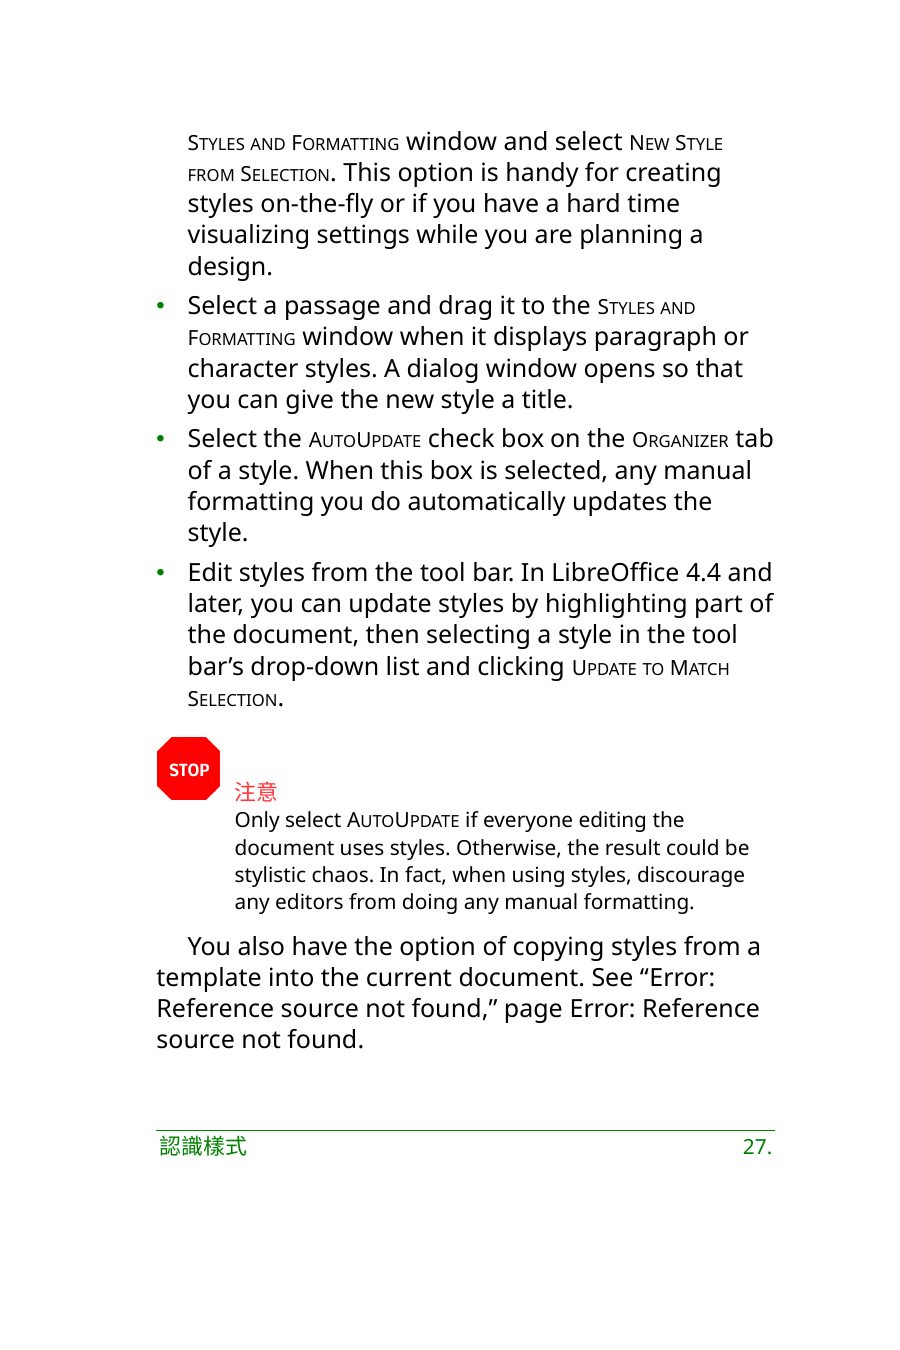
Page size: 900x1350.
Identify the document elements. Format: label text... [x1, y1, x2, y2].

picture [157, 737, 220, 800]
list 注意 [156, 736, 775, 806]
list Select a passage and drag it to the Styles and Formatting window when it displays paragraph or character styles. A dialog window opens so that you can give the new style a title. [156, 289, 775, 414]
list Edit styles from the tool bar. In LibreOffice 4.4 and later, you can update styles by highlighting part of the document, then selecting a style in the tool bar’s drop-down list and clicking Update to Match Selection. [156, 556, 775, 712]
list Select the AutoUpdate check box on the Organizer tab of a style. When this box is selected, any manual formatting you do automatically updates the style. [156, 423, 775, 548]
list Styles and Formatting window and select New Style from Selection. This option is handy for creating styles on-the-fly or if you have a hard time visualizing settings while you are planning a design. [156, 125, 775, 281]
text Only select AutoUpdate if everyone editing the document uses styles. Otherwise, the result could be stylistic chaos. In fact, when using styles, discourage any editors from doing any manual formatting. [234, 806, 775, 914]
text You also have the option of copying styles from a template into the current document. See “Error: Reference source not found,” page Error: Reference source not found. [156, 930, 775, 1055]
